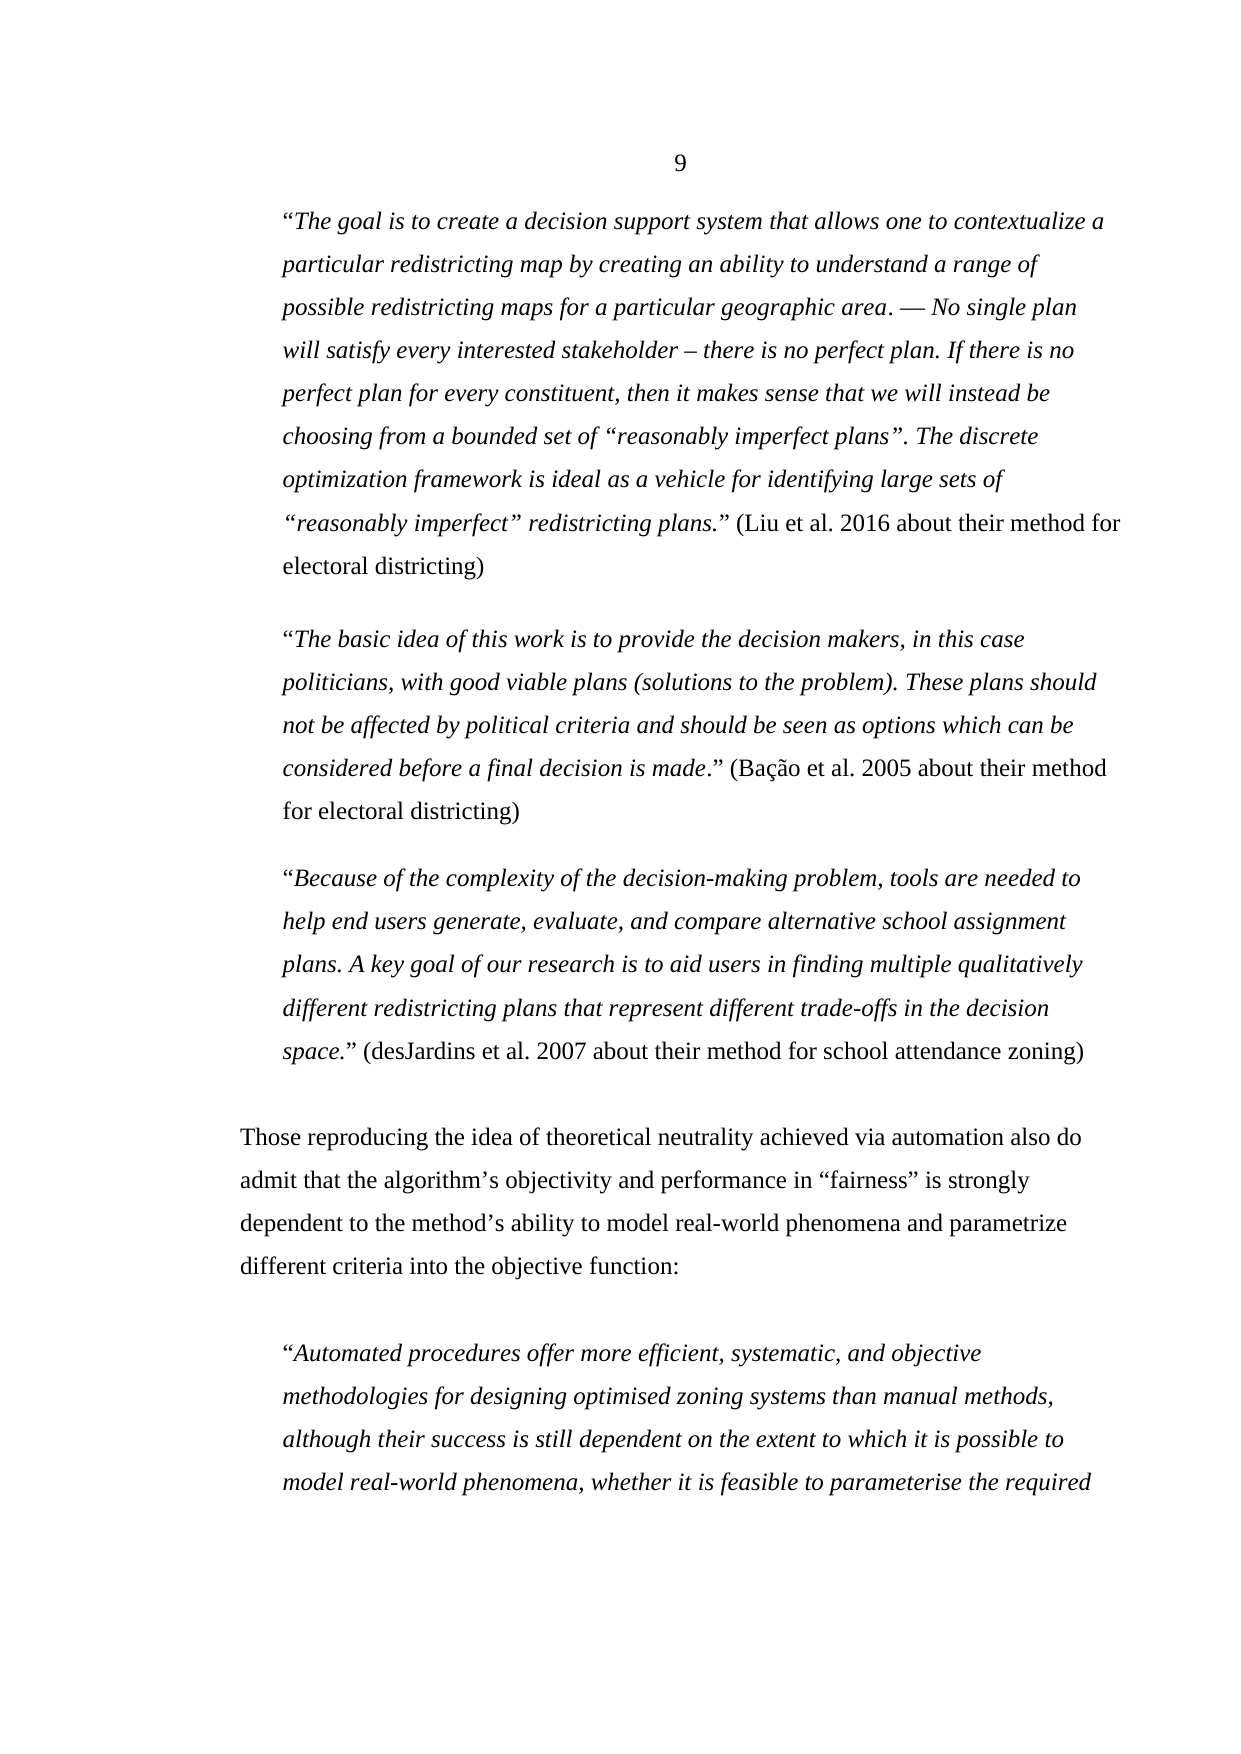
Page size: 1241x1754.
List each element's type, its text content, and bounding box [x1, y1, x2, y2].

text Those reproducing the idea of theoretical neutrality achieved via automation also do admit that the algorithm’s objectivity and performance in “fairness” is strongly dependent to the method’s ability to model real-world phenomena and parametrize different criteria into the objective function: [240, 1122, 1121, 1280]
text “Automated procedures offer more efficient, systematic, and objective methodologies for designing optimised zoning systems than manual methods, although their success is still dependent on the extent to which it is possible to model real-world phenomena, whether it is feasible to parameterise the required [282, 1338, 1121, 1496]
text “Because of the complexity of the decision-making problem, tools are needed to help end users generate, evaluate, and compare alternative school assignment plans. A key goal of our research is to aid users in finding multiple qualitatively different redistricting plans that represent different trade-offs in the decision space.” (desJardins et al. 2007 about their method for school attendance zoning) [282, 863, 1121, 1064]
text “The basic idea of this work is to provide the decision makers, in this case politicians, with good viable plans (solutions to the problem). These plans should not be affected by political criteria and should be seen as options which can be considered before a final decision is made.” (Bação et al. 2005 about their method for electoral districting) [282, 624, 1121, 825]
text “The goal is to create a decision support system that allows one to contextualize a particular redistricting map by creating an ability to understand a range of possible redistricting maps for a particular geographic area. –– No single plan will satisfy every interested stakeholder – there is no perfect plan. If there is no perfect plan for every constituent, then it makes sense that we will instead be choosing from a bounded set of “reasonably imperfect plans”. The discrete optimization framework is ideal as a vehicle for identifying large sets of “reasonably imperfect” redistricting plans.” (Liu et al. 2016 about their method for electoral districting) [282, 206, 1121, 579]
